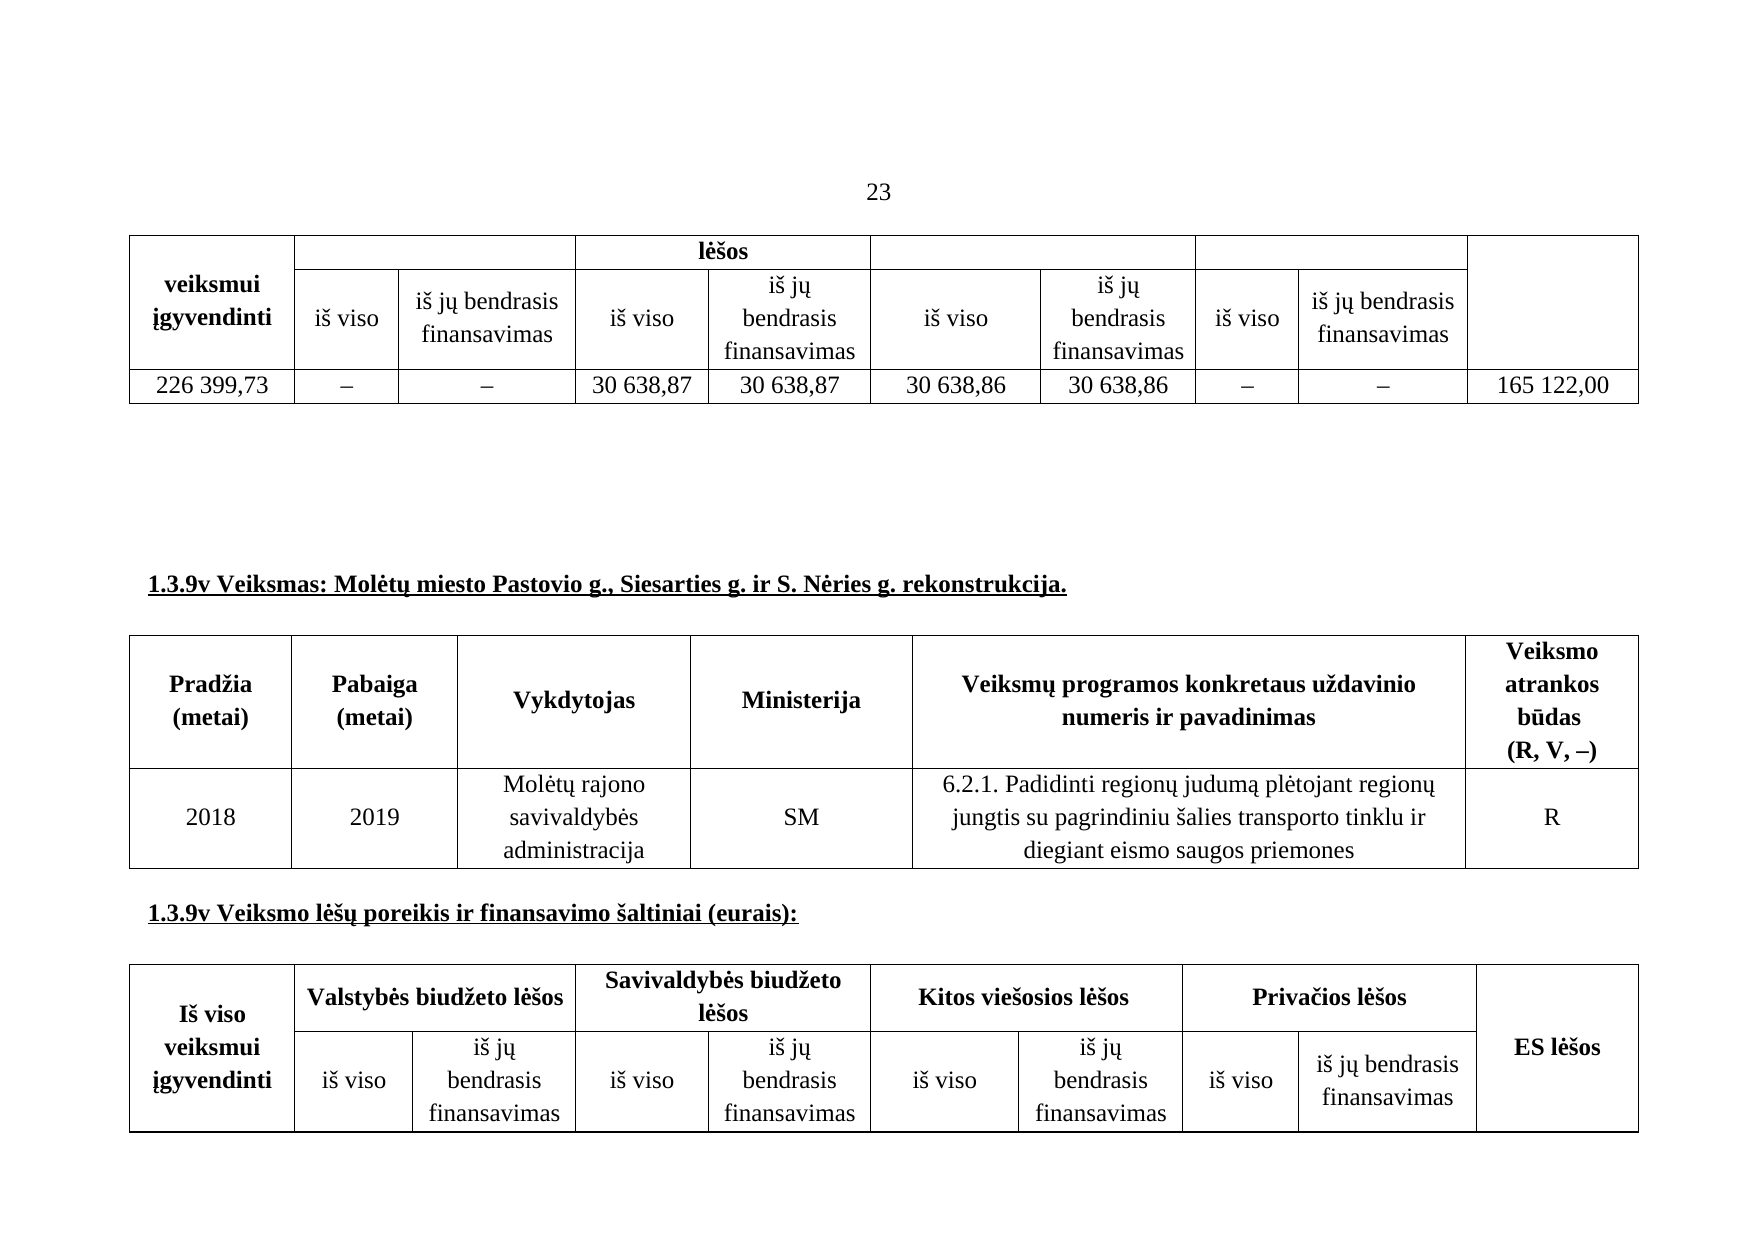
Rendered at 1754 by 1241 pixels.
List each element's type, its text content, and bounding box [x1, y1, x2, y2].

table_header lėšos [576, 236, 870, 269]
table_cell iš jų bendrasis finansavimas [413, 1032, 575, 1131]
table_header Savivaldybės biudžeto lėšos [576, 965, 870, 1031]
table_cell SM [691, 769, 912, 868]
table_header [1468, 236, 1638, 369]
table_cell 165 122,00 [1468, 370, 1638, 403]
table_cell 30 638,86 [1041, 370, 1195, 403]
table_header Privačios lėšos [1183, 965, 1476, 1031]
table_cell iš jų bendrasis finansavimas [1299, 1032, 1476, 1131]
table_cell 30 638,87 [709, 370, 870, 403]
table_header ES lėšos [1477, 965, 1638, 1131]
table_header Valstybės biudžeto lėšos [295, 965, 575, 1031]
table_header Veiksmų programos konkretaus uždavinio numeris ir pavadinimas [913, 636, 1465, 768]
table_cell iš viso [576, 1032, 708, 1131]
table_header veiksmui įgyvendinti [130, 236, 294, 369]
table_cell iš viso [1196, 270, 1298, 369]
table_cell – [399, 370, 575, 403]
table_header Pradžia (metai) [130, 636, 291, 768]
table_cell – [1196, 370, 1298, 403]
table_cell iš viso [295, 1032, 412, 1131]
text 1.3.9v Veiksmas: Molėtų miesto Pastovio g., Siesarties g. ir S. Nėries g. rekonstrukcija. [118, 569, 1639, 598]
table_cell iš viso [871, 1032, 1018, 1131]
table_cell 6.2.1. Padidinti regionų judumą plėtojant regionų jungtis su pagrindiniu šalies transporto tinklu ir diegiant eismo saugos priemones [913, 769, 1465, 868]
table_header Ministerija [691, 636, 912, 768]
table_cell iš viso [1183, 1032, 1298, 1131]
table_cell iš jų bendrasis finansavimas [399, 270, 575, 369]
table_cell iš jų bendrasis finansavimas [709, 270, 870, 369]
table_header [1196, 236, 1467, 269]
table_cell iš jų bendrasis finansavimas [709, 1032, 870, 1131]
table_cell 226 399,73 [130, 370, 294, 403]
table_header Vykdytojas [458, 636, 690, 768]
table_header Veiksmo atrankos būdas (R, V, –) [1466, 636, 1638, 768]
table_cell – [295, 370, 398, 403]
table_cell iš jų bendrasis finansavimas [1019, 1032, 1182, 1131]
table_cell 30 638,87 [576, 370, 708, 403]
table_cell iš viso [295, 270, 398, 369]
table_cell 2018 [130, 769, 291, 868]
table_cell 2019 [292, 769, 457, 868]
table_header [871, 236, 1195, 269]
table_cell iš jų bendrasis finansavimas [1041, 270, 1195, 369]
table_header Kitos viešosios lėšos [871, 965, 1182, 1031]
table_cell Molėtų rajono savivaldybės administracija [458, 769, 690, 868]
table_header Pabaiga (metai) [292, 636, 457, 768]
table_cell iš viso [871, 270, 1040, 369]
table_cell 30 638,86 [871, 370, 1040, 403]
table_cell iš jų bendrasis finansavimas [1299, 270, 1467, 369]
table_cell – [1299, 370, 1467, 403]
table_cell R [1466, 769, 1638, 868]
table_header [295, 236, 575, 269]
table_cell iš viso [576, 270, 708, 369]
table_header Iš viso veiksmui įgyvendinti [130, 965, 294, 1131]
text 1.3.9v Veiksmo lėšų poreikis ir finansavimo šaltiniai (eurais): [118, 898, 1639, 927]
